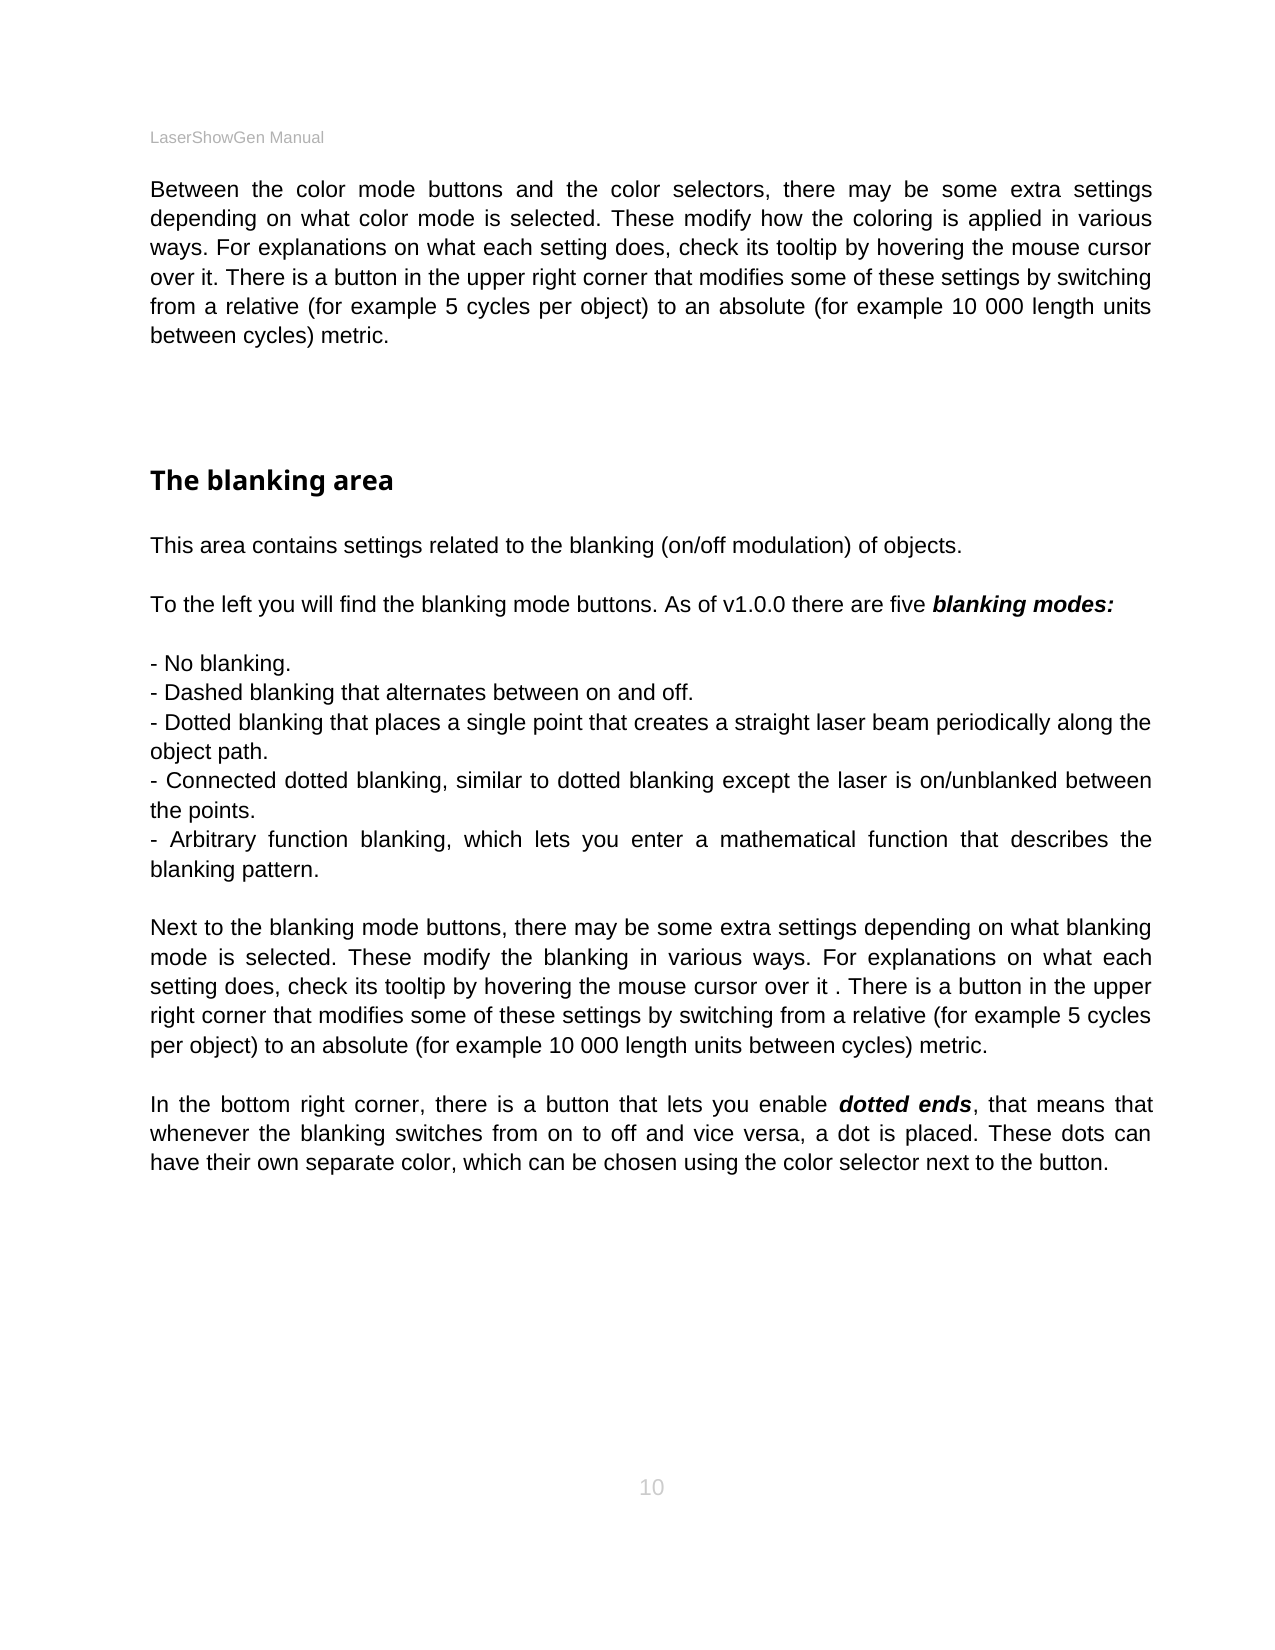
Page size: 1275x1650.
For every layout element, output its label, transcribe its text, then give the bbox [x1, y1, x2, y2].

text To the left you will find the blanking mode buttons. As of v1.0.0 there are five blanking modes: [150, 592, 1153, 618]
text - Dotted blanking that places a single point that creates a straight laser beam periodically along the object path. [150, 709, 1153, 764]
text Next to the blanking mode buttons, there may be some extra settings depending on what blanking mode is selected. These modify the blanking in various ways. For explanations on what each setting does, check its tooltip by hovering the mouse cursor over it . There is a button in the upper right corner that modifies some of these settings by switching from a relative (for example 5 cycles per object) to an absolute (for example 10 000 length units between cycles) metric. [150, 915, 1153, 1058]
text In the bottom right corner, there is a button that lets you enable dotted ends, that means that whenever the blanking switches from on to off and vice versa, a dot is placed. These dots can have their own separate color, which can be chosen using the color selector next to the button. [150, 1091, 1153, 1176]
text This area contains settings related to the blanking (on/off modulation) of objects. [150, 533, 1153, 559]
text - Connected dotted blanking, similar to dotted blanking except the laser is on/unblanked between the points. [150, 768, 1153, 823]
text Between the color mode buttons and the color selectors, there may be some extra settings depending on what color mode is selected. These modify how the coloring is applied in various ways. For explanations on what each setting does, check its tooltip by hovering the mouse cursor over it. There is a button in the upper right corner that modifies some of these settings by switching from a relative (for example 5 cycles per object) to an absolute (for example 10 000 length units between cycles) metric. [150, 176, 1153, 349]
text - Arbitrary function blanking, which lets you enter a mathematical function that describes the blanking pattern. [150, 827, 1153, 882]
text - No blanking. [150, 651, 1153, 676]
text - Dashed blanking that alternates between on and off. [150, 680, 1153, 706]
subtitle The blanking area [150, 461, 1153, 498]
